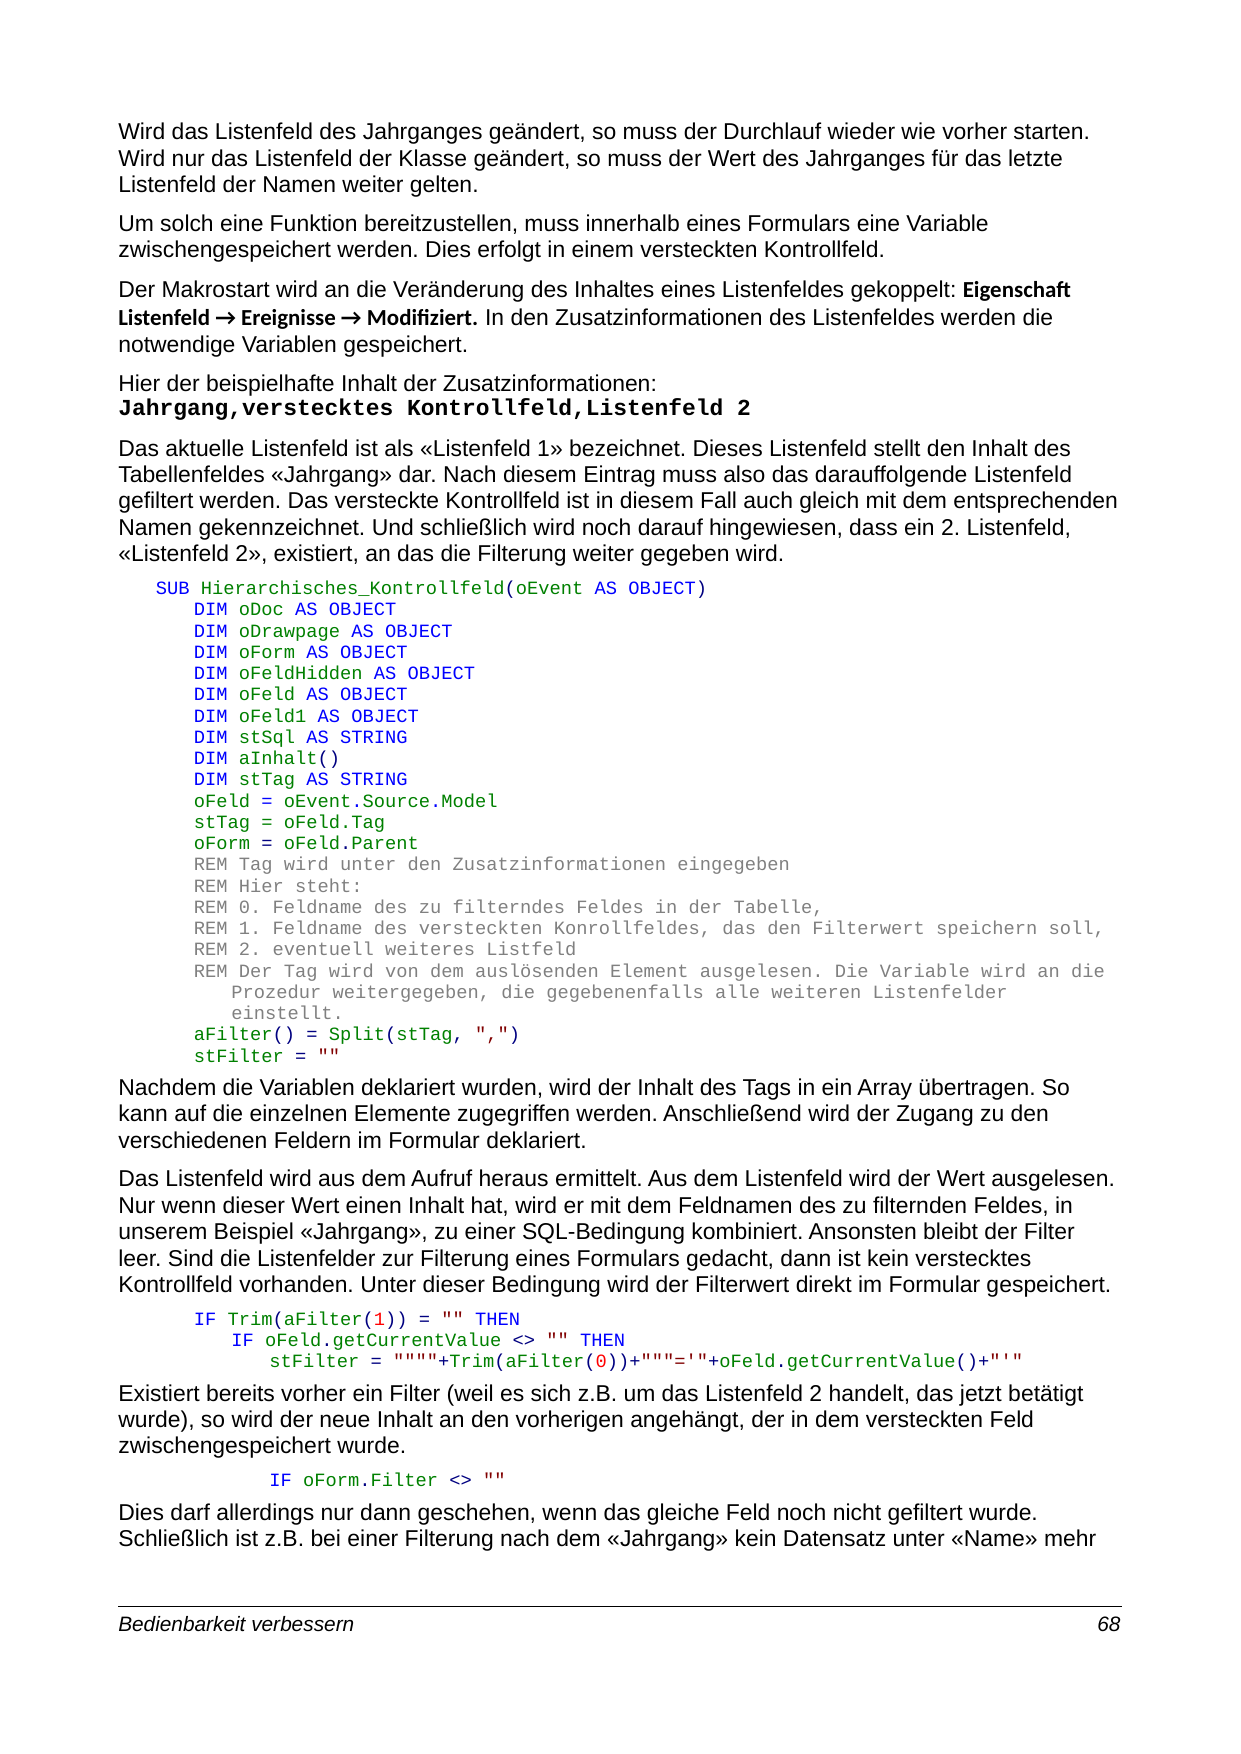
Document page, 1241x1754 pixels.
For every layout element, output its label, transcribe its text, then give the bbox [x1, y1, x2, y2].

text IF oFeld.getCurrentValue <> "" THEN [156, 1331, 1122, 1352]
text REM 0. Feldname des zu filterndes Feldes in der Tabelle, [156, 898, 1122, 919]
text IF oForm.Filter <> "" [156, 1471, 1122, 1492]
text Dies darf allerdings nur dann geschehen, wenn das gleiche Feld noch nicht gefiltert wurde. Schließlich ist z.B. bei einer Filterung nach dem «Jahrgang» kein Datensatz unter «Name» mehr [118, 1499, 1122, 1551]
text REM Hier steht: [156, 876, 1122, 898]
text DIM oDrawpage AS OBJECT [156, 621, 1122, 643]
text DIM oFeld AS OBJECT [156, 685, 1122, 706]
text SUB Hierarchisches_Kontrollfeld(oEvent AS OBJECT) [156, 579, 1122, 600]
text DIM oFeldHidden AS OBJECT [156, 664, 1122, 685]
text stTag = oFeld.Tag [156, 813, 1122, 834]
text Wird das Listenfeld des Jahrganges geändert, so muss der Durchlauf wieder wie vorher starten. Wird nur das Listenfeld der Klasse geändert, so muss der Wert des Jahrganges für das letzte Listenfeld der Namen weiter gelten. [118, 118, 1122, 197]
text oFeld = oEvent.Source.Model [156, 791, 1122, 813]
text Hier der beispielhafte Inhalt der Zusatzinformationen: Jahrgang,verstecktes Kontrollfeld,Listenfeld 2 [118, 370, 1122, 422]
text DIM stSql AS STRING [156, 728, 1122, 749]
text IF Trim(aFilter(1)) = "" THEN [156, 1310, 1122, 1331]
text REM Der Tag wird von dem auslösenden Element ausgelesen. Die Variable wird an die Prozedur weitergegeben, die gegebenenfalls alle weiteren Listenfelder einstellt. [156, 961, 1122, 1025]
text DIM stTag AS STRING [156, 770, 1122, 791]
text REM 2. eventuell weiteres Listfeld [156, 940, 1122, 961]
text Das Listenfeld wird aus dem Aufruf heraus ermittelt. Aus dem Listenfeld wird der Wert ausgelesen. Nur wenn dieser Wert einen Inhalt hat, wird er mit dem Feldnamen des zu filternden Feldes, in unserem Beispiel «Jahrgang», zu einer SQL-Bedingung kombiniert. Ansonsten bleibt der Filter leer. Sind die Listenfelder zur Filterung eines Formulars gedacht, dann ist kein verstecktes Kontrollfeld vorhanden. Unter dieser Bedingung wird der Filterwert direkt im Formular gespeichert. [118, 1165, 1122, 1297]
text stFilter = "" [156, 1046, 1122, 1068]
text Der Makrostart wird an die Veränderung des Inhaltes eines Listenfeldes gekoppelt: Eigenschaft Listenfeld → Ereignisse → Modifiziert. In den Zusatzinformationen des Listenfeldes werden die notwendige Variablen gespeichert. [118, 275, 1122, 357]
text REM 1. Feldname des versteckten Konrollfeldes, das den Filterwert speichern soll, [156, 919, 1122, 940]
text DIM oDoc AS OBJECT [156, 600, 1122, 621]
text Existiert bereits vorher ein Filter (weil es sich z.B. um das Listenfeld 2 handelt, das jetzt betätigt wurde), so wird der neue Inhalt an den vorherigen angehängt, der in dem versteckten Feld zwischengespeichert wurde. [118, 1380, 1122, 1459]
text stFilter = """"+Trim(aFilter(0))+"""='"+oFeld.getCurrentValue()+"'" [156, 1352, 1122, 1373]
text oForm = oFeld.Parent [156, 834, 1122, 855]
text DIM aInhalt() [156, 749, 1122, 770]
text DIM oFeld1 AS OBJECT [156, 706, 1122, 728]
text Nachdem die Variablen deklariert wurden, wird der Inhalt des Tags in ein Array übertragen. So kann auf die einzelnen Elemente zugegriffen werden. Anschließend wird der Zugang zu den verschiedenen Feldern im Formular deklariert. [118, 1074, 1122, 1153]
text aFilter() = Split(stTag, ",") [156, 1025, 1122, 1046]
text Um solch eine Funktion bereitzustellen, muss innerhalb eines Formulars eine Variable zwischengespeichert werden. Dies erfolgt in einem versteckten Kontrollfeld. [118, 210, 1122, 262]
text Das aktuelle Listenfeld ist als «Listenfeld 1» bezeichnet. Dieses Listenfeld stellt den Inhalt des Tabellenfeldes «Jahrgang» dar. Nach diesem Eintrag muss also das darauffolgende Listenfeld gefiltert werden. Das versteckte Kontrollfeld ist in diesem Fall auch gleich mit dem entsprechenden Namen gekennzeichnet. Und schließlich wird noch darauf hingewiesen, dass ein 2. Listenfeld, «Listenfeld 2», existiert, an das die Filterung weiter gegeben wird. [118, 434, 1122, 566]
text REM Tag wird unter den Zusatzinformationen eingegeben [156, 855, 1122, 876]
text DIM oForm AS OBJECT [156, 643, 1122, 664]
